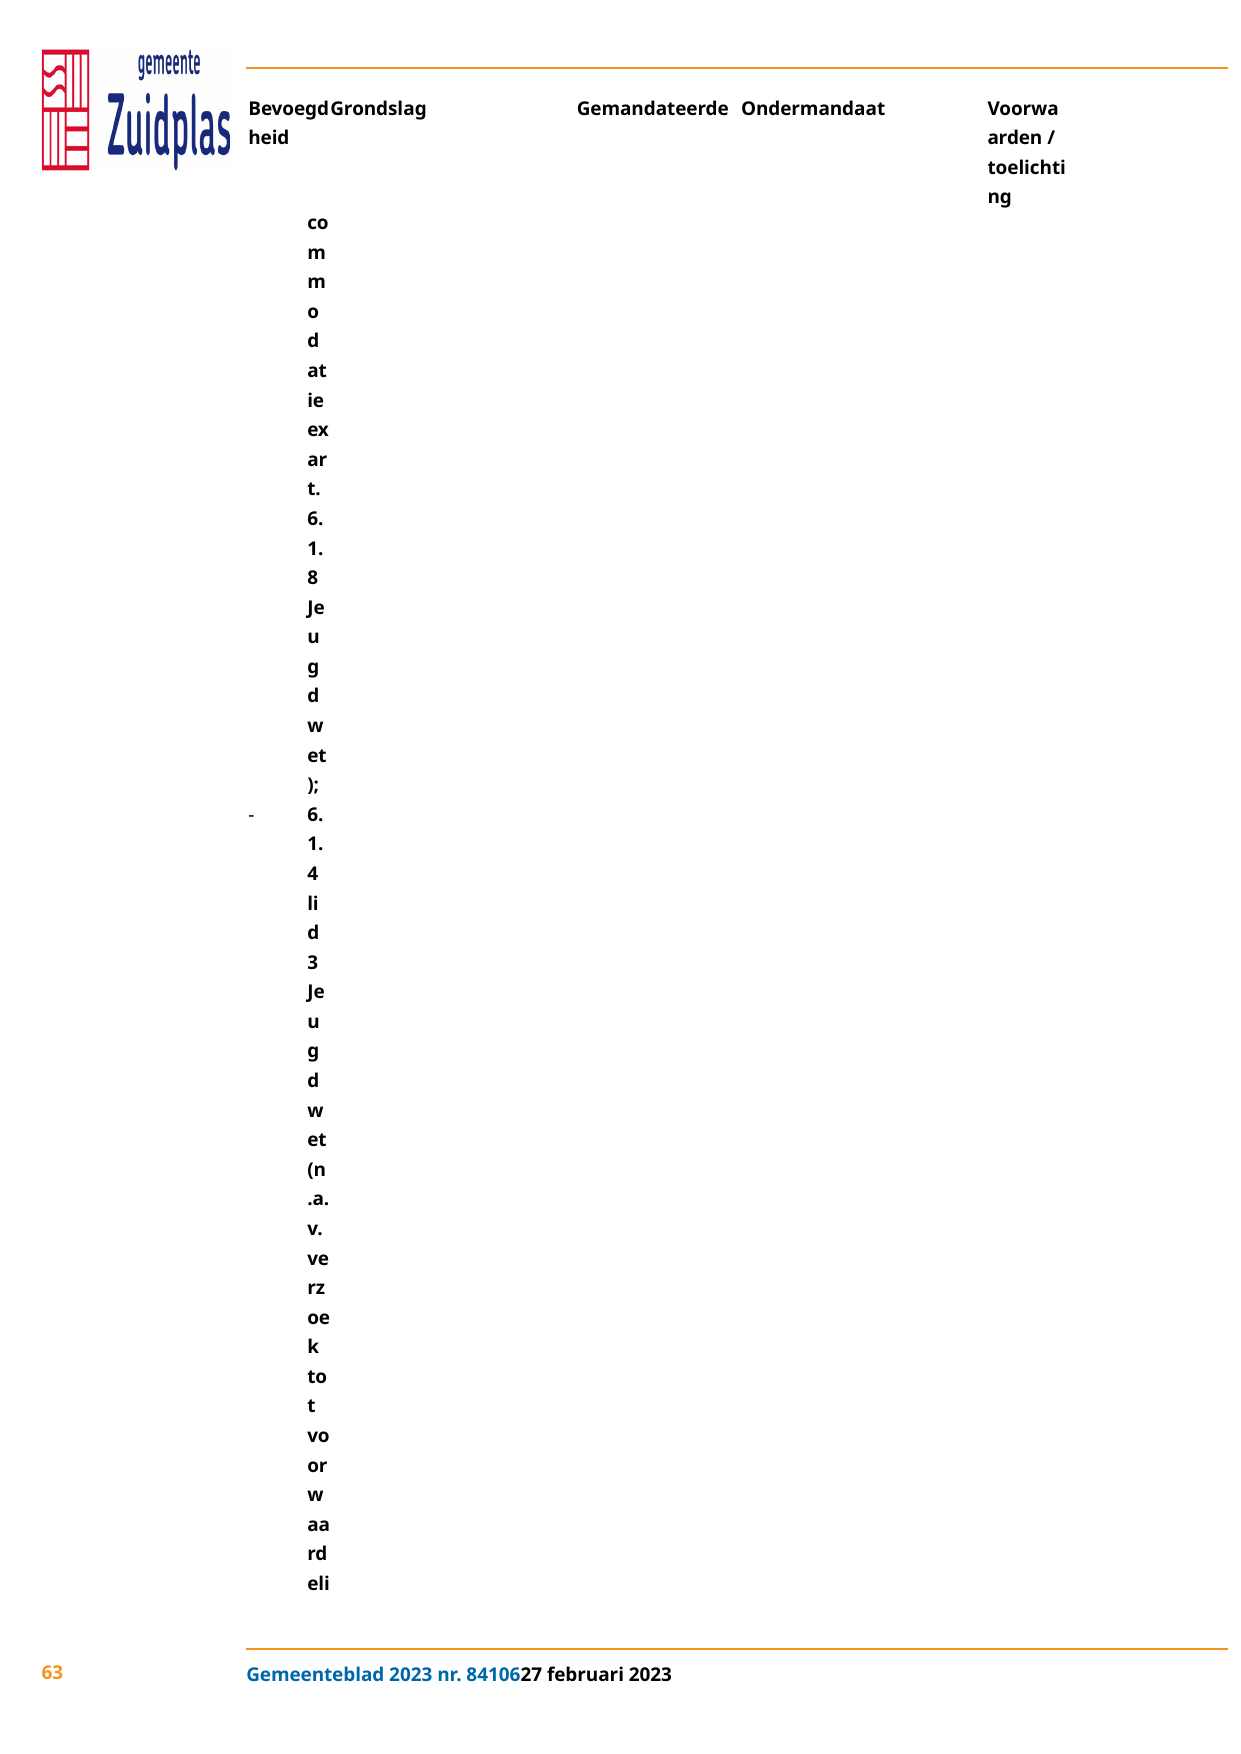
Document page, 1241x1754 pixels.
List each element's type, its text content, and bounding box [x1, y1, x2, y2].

table_cell [823, 209, 1152, 1596]
table_header [1069, 95, 1152, 209]
table_cell commodatie ex art. 6.1.8 Jeugdwet); 6.1.4 lid 3 Jeugdwet (n.a.v. verzoek tot voorwaardeli [248, 209, 330, 1596]
table_header Grondslag [330, 95, 577, 209]
table_header Bevoegdheid [248, 95, 330, 209]
table_cell [494, 209, 659, 1596]
table_header Ondermandaat [741, 95, 987, 209]
table_cell [659, 209, 823, 1596]
table_header Voorwaarden / toelichting [987, 95, 1069, 209]
picture [41, 47, 231, 172]
table_cell [330, 209, 494, 1596]
table_header Gemandateerde [577, 95, 741, 209]
